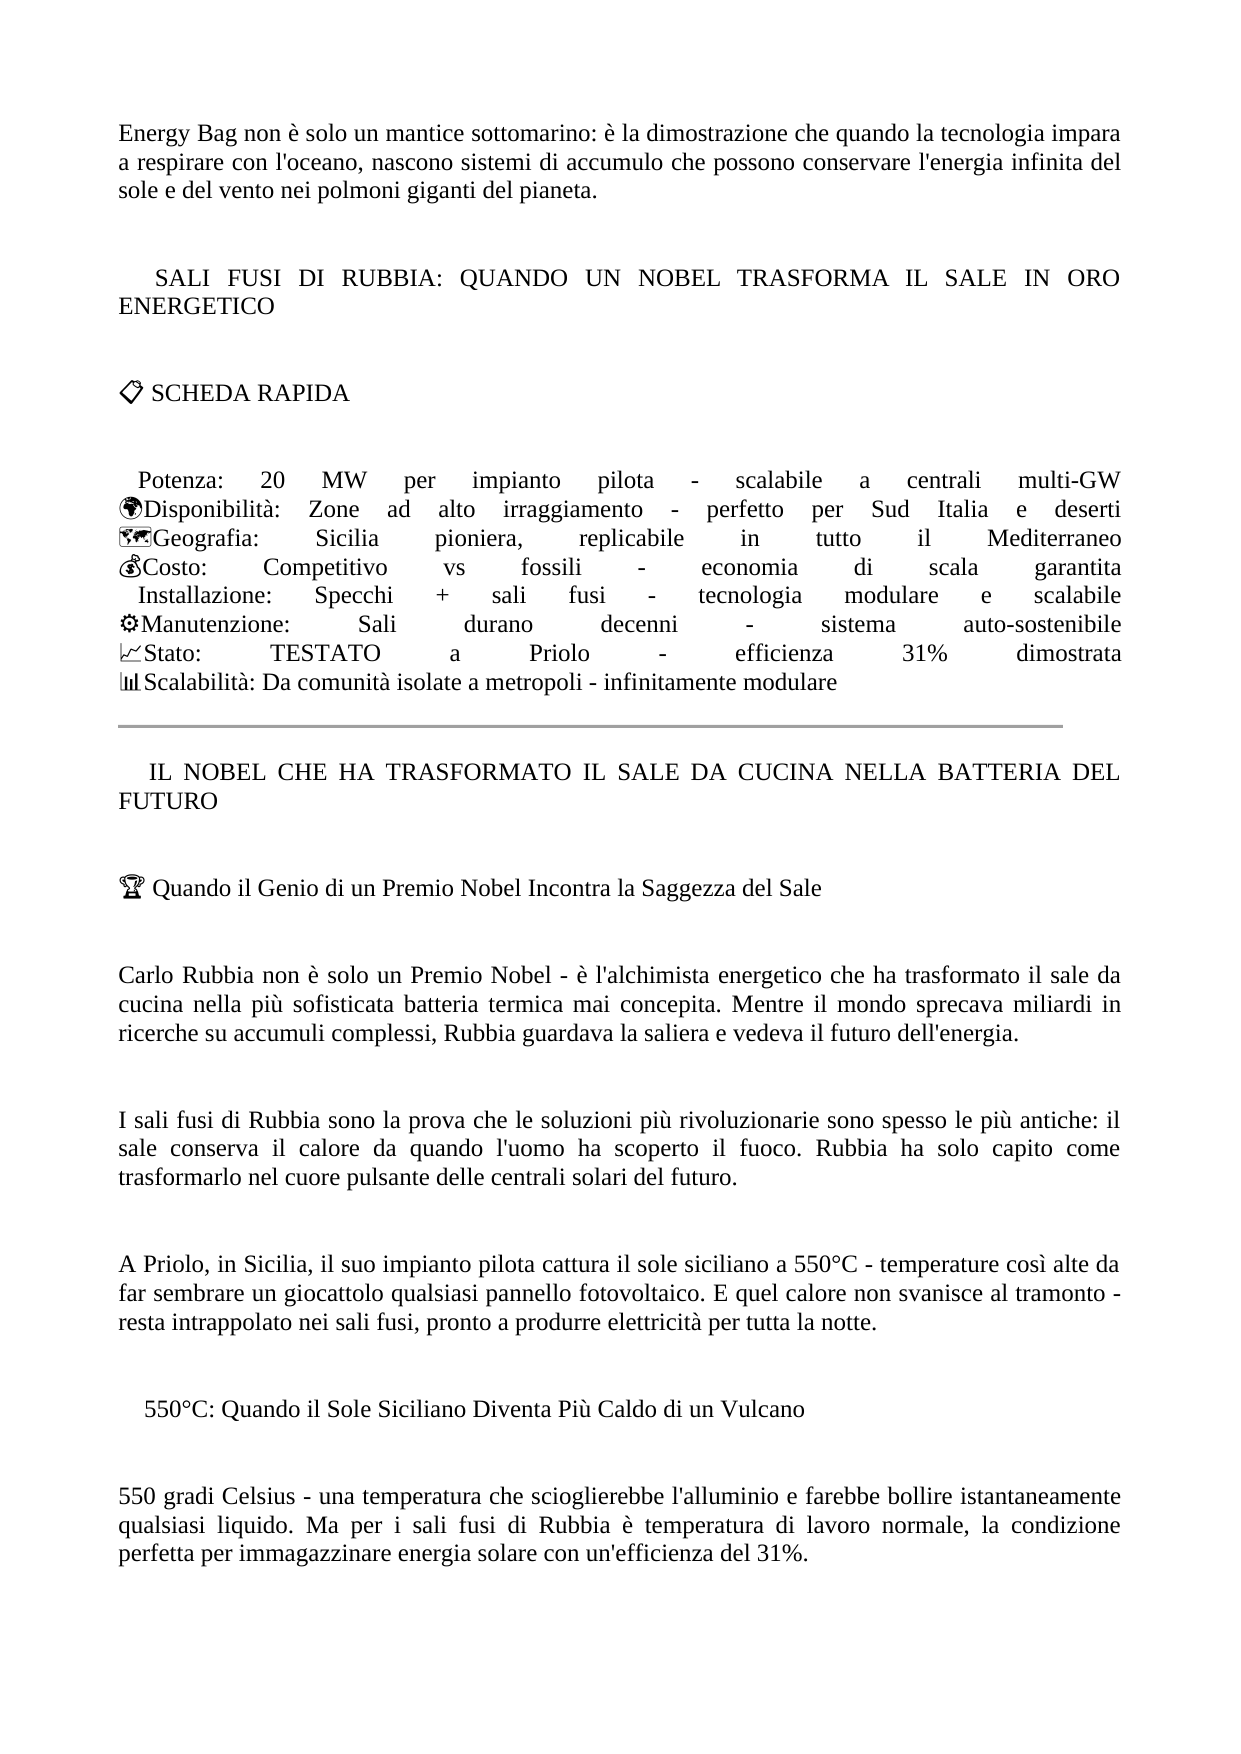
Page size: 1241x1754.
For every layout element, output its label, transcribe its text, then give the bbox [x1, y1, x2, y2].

text Energy Bag non è solo un mantice sottomarino: è la dimostrazione che quando la tecnologia impara a respirare con l'oceano, nascono sistemi di accumulo che possono conservare l'energia infinita del sole e del vento nei polmoni giganti del pianeta.💨🌊 [118, 118, 1122, 204]
text A Priolo, in Sicilia, il suo impianto pilota cattura il sole siciliano a 550°C - temperature così alte da far sembrare un giocattolo qualsiasi pannello fotovoltaico. E quel calore non svanisce al tramonto - resta intrappolato nei sali fusi, pronto a produrre elettricità per tutta la notte. [118, 1249, 1122, 1336]
subtitle 🏆 Quando il Genio di un Premio Nobel Incontra la Saggezza del Sale [118, 873, 1122, 902]
text I sali fusi di Rubbia sono la prova che le soluzioni più rivoluzionarie sono spesso le più antiche: il sale conserva il calore da quando l'uomo ha scoperto il fuoco. Rubbia ha solo capito come trasformarlo nel cuore pulsante delle centrali solari del futuro. [118, 1105, 1122, 1191]
subtitle 🧪 SALI FUSI DI RUBBIA: QUANDO UN NOBEL TRASFORMA IL SALE IN ORO ENERGETICO [118, 263, 1122, 320]
text Carlo Rubbia non è solo un Premio Nobel - è l'alchimista energetico che ha trasformato il sale da cucina nella più sofisticata batteria termica mai concepita. Mentre il mondo sprecava miliardi in ricerche su accumuli complessi, Rubbia guardava la saliera e vedeva il futuro dell'energia. [118, 960, 1122, 1046]
text 🔋Potenza: 20 MW per impianto pilota - scalabile a centrali multi-GW 🌍Disponibilità: Zone ad alto irraggiamento - perfetto per Sud Italia e deserti 🗺️Geografia: Sicilia pioniera, replicabile in tutto il Mediterraneo 💰Costo: Competitivo vs fossili - economia di scala garantita 🔧Installazione: Specchi + sali fusi - tecnologia modulare e scalabile ⚙️Manutenzione: Sali durano decenni - sistema auto-sostenibile 📈Stato: TESTATO a Priolo - efficienza 31% dimostrata 📊Scalabilità: Da comunità isolate a metropoli - infinitamente modulare [118, 466, 1122, 696]
subtitle 📖 IL NOBEL CHE HA TRASFORMATO IL SALE DA CUCINA NELLA BATTERIA DEL FUTURO [118, 757, 1122, 815]
subtitle 🔥 550°C: Quando il Sole Siciliano Diventa Più Caldo di un Vulcano [118, 1394, 1122, 1423]
subtitle 📋 SCHEDA RAPIDA [118, 378, 1122, 407]
text 550 gradi Celsius - una temperatura che scioglierebbe l'alluminio e farebbe bollire istantaneamente qualsiasi liquido. Ma per i sali fusi di Rubbia è temperatura di lavoro normale, la condizione perfetta per immagazzinare energia solare con un'efficienza del 31%. [118, 1481, 1122, 1567]
